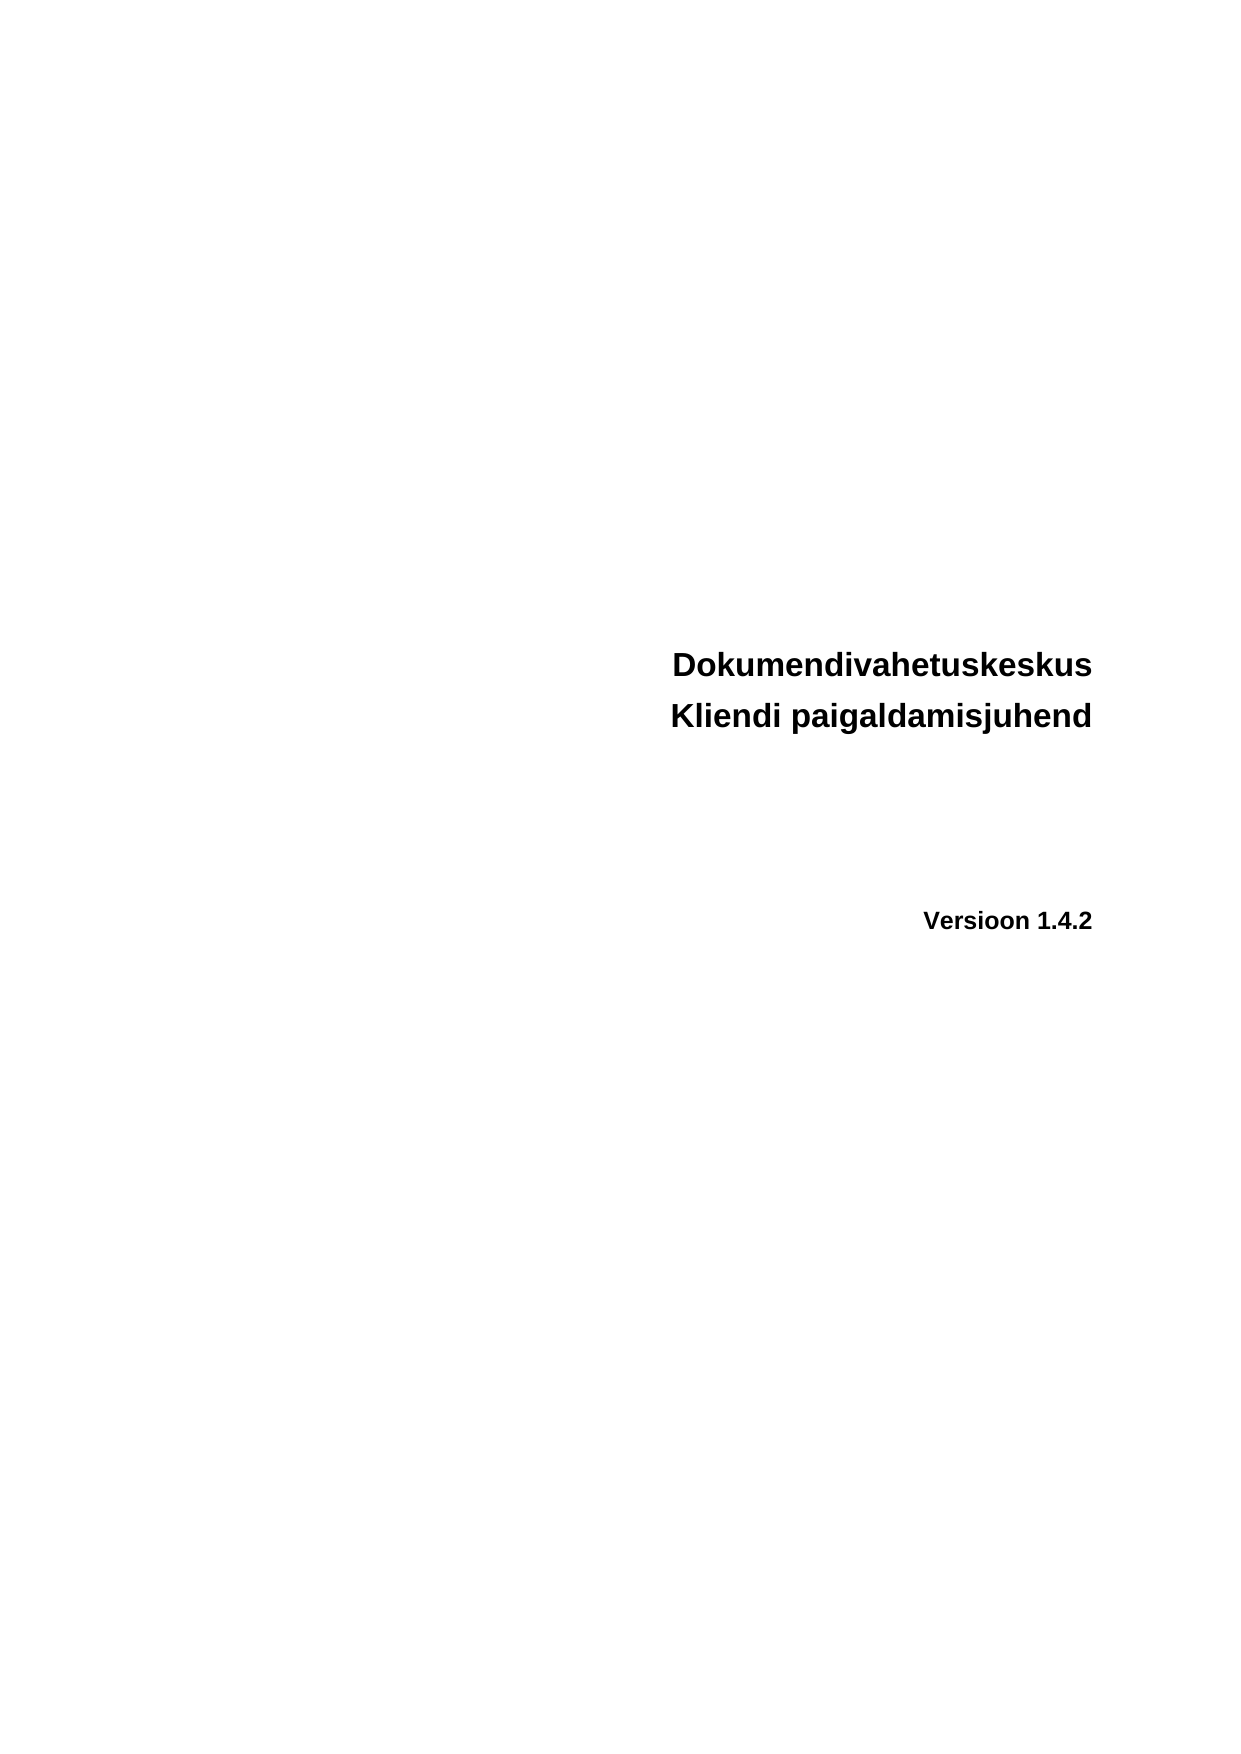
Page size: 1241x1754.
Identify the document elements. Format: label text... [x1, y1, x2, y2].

text Versioon 1.4.2 [148, 906, 1093, 935]
text Dokumendivahetuskeskus [148, 645, 1093, 683]
text Kliendi paigaldamisjuhend [148, 696, 1093, 734]
